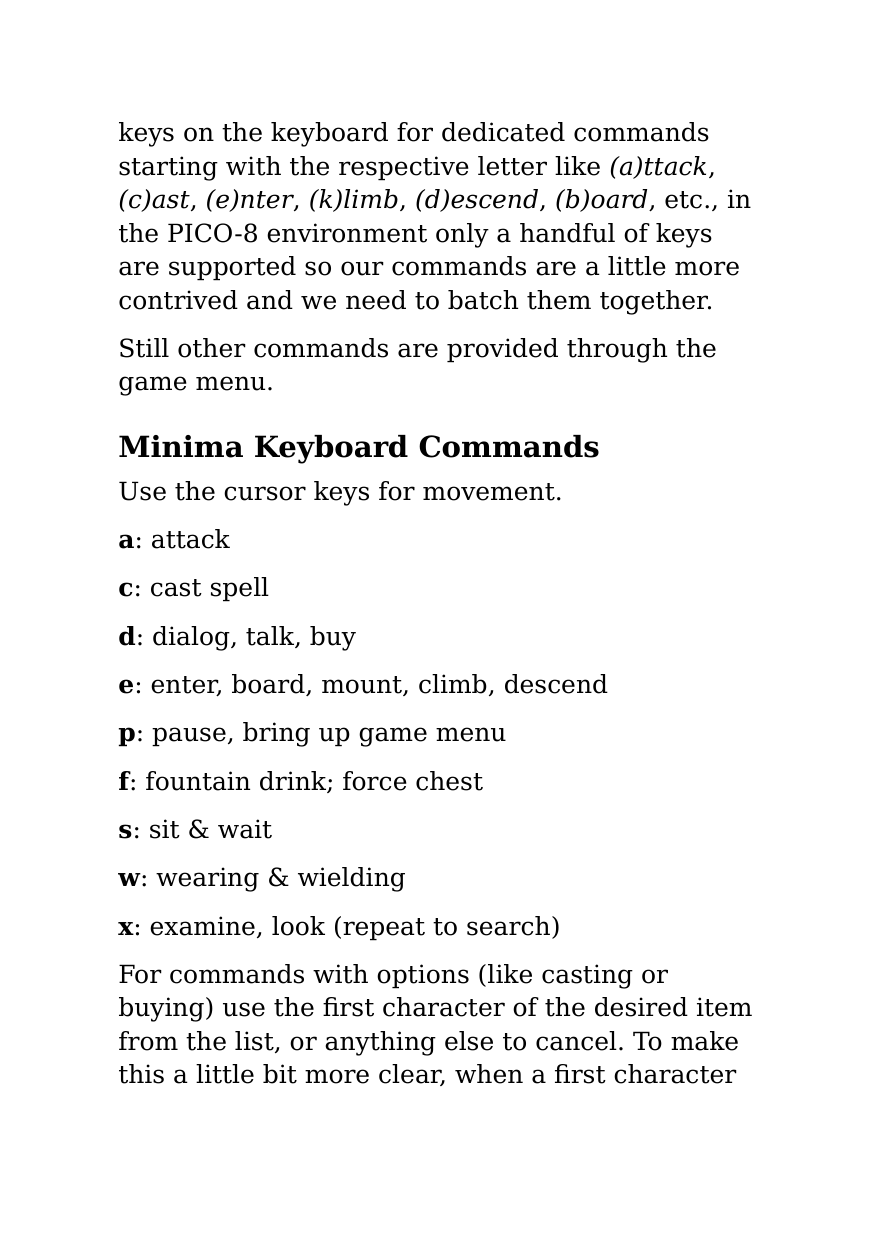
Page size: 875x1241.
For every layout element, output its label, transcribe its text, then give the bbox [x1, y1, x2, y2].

text a: attack [118, 525, 756, 554]
text e: enter, board, mount, climb, descend [118, 670, 756, 699]
text f: fountain drink; force chest [118, 767, 756, 796]
text x: examine, look (repeat to search) [118, 912, 756, 941]
text For commands with options (like casting or buying) use the first character of the desired item from the list, or anything else to cancel. To make this a little bit more clear, when a first character [118, 960, 756, 1090]
text p: pause, bring up game menu [118, 718, 756, 748]
text d: dialog, talk, buy [118, 622, 756, 651]
text s: sit & wait [118, 815, 756, 844]
text keys on the keyboard for dedicated commands starting with the respective letter like (a)ttack, (c)ast, (e)nter, (k)limb, (d)escend, (b)oard, etc., in the PICO-8 environment only a handful of keys are supported so our commands are a little more contrived and we need to batch them together. [118, 118, 756, 315]
text c: cast spell [118, 573, 756, 603]
text w: wearing & wielding [118, 863, 756, 893]
subtitle Minima Keyboard Commands [118, 430, 756, 464]
text Use the cursor keys for movement. [118, 477, 756, 506]
text Still other commands are provided through the game menu. [118, 334, 756, 397]
